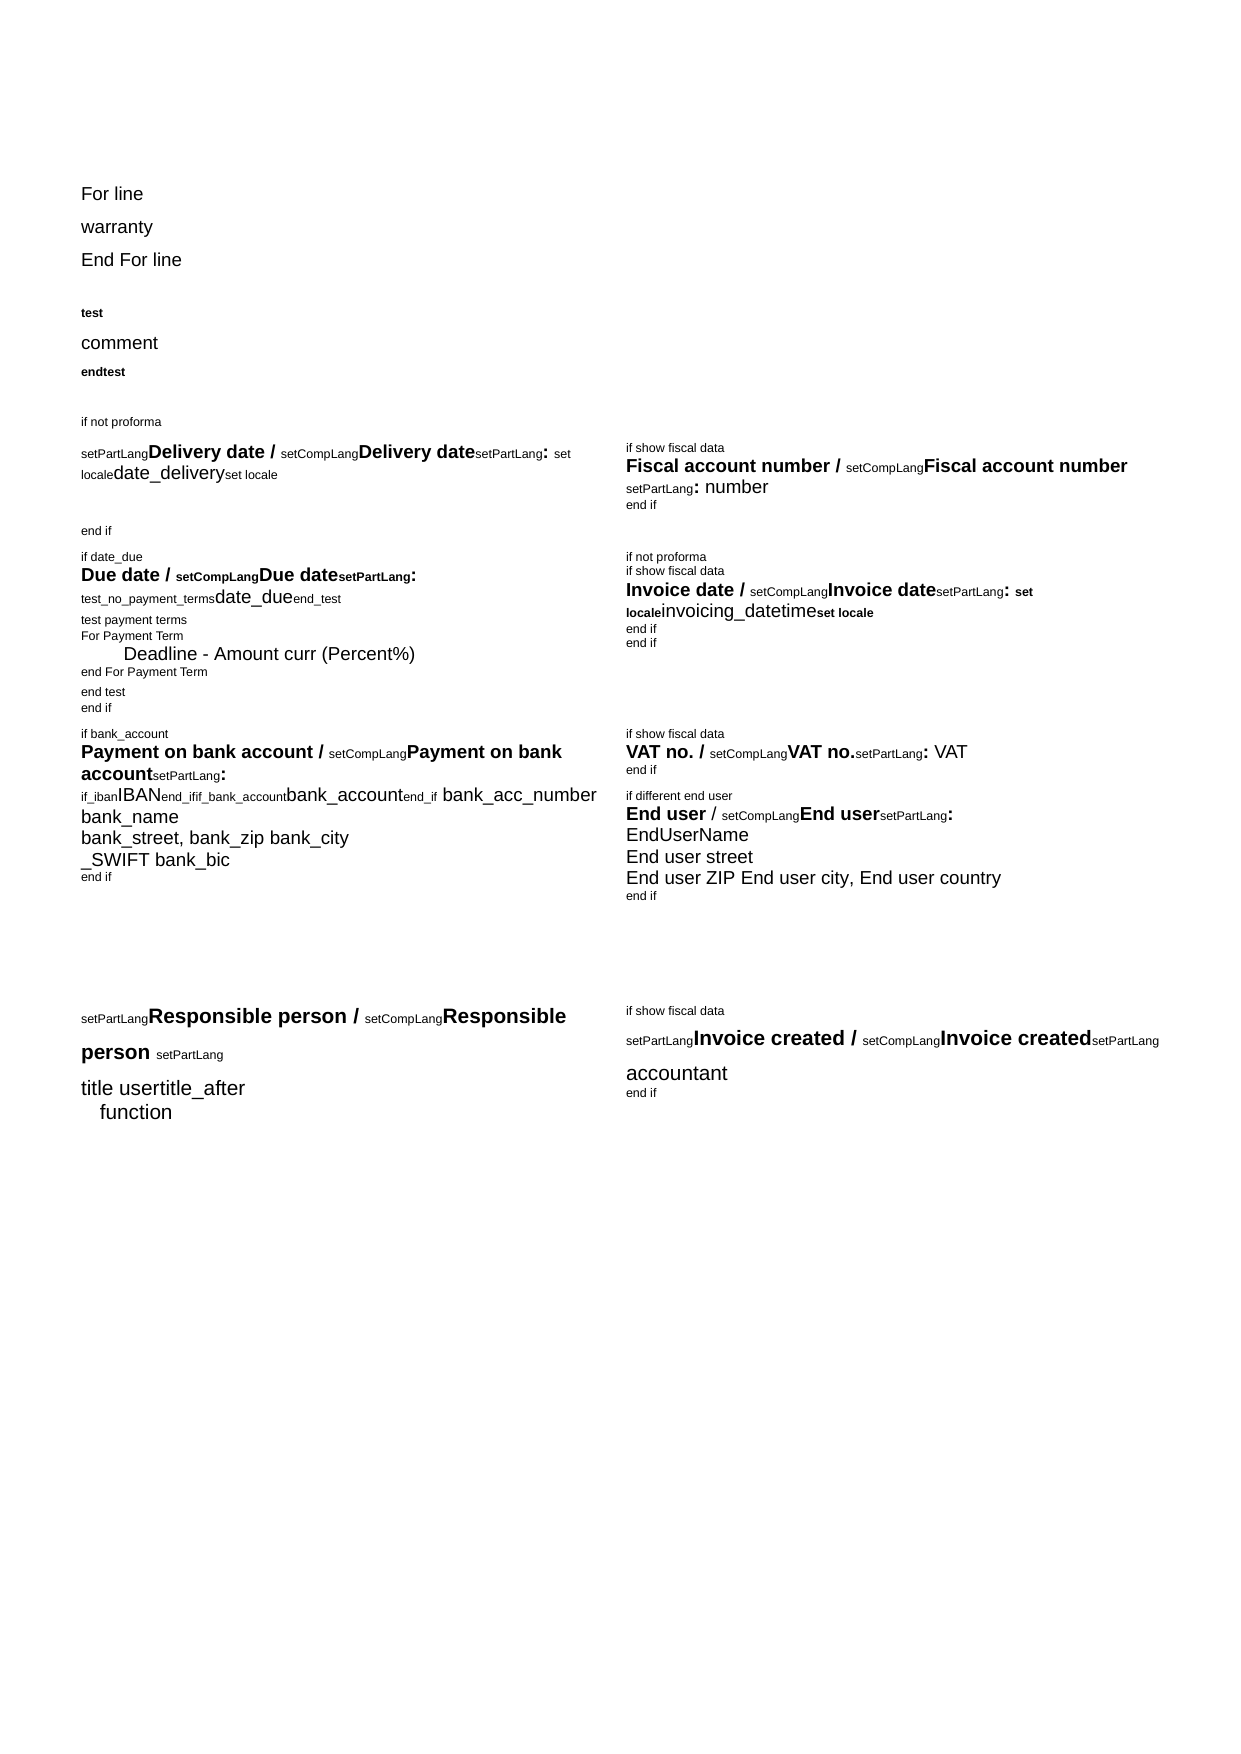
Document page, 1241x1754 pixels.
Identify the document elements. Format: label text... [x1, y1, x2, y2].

table_header For line [75, 177, 1165, 210]
table_cell endtest [75, 359, 1165, 385]
table_header if not proforma [75, 409, 620, 435]
table_cell if not proforma if show fiscal data Invoice date / setCompLangInvoice datesetPartLang: set localeinvoicing_datetimeset locale end if end if [620, 544, 1165, 721]
table_cell if different end user End user / setCompLangEnd usersetPartLang: EndUserName End user street End user ZIP End user city, End user country end if [620, 783, 1165, 909]
table_cell End For line [75, 243, 1165, 276]
table_cell [75, 909, 1165, 998]
table_cell setPartLangDelivery date / setCompLangDelivery datesetPartLang: set localedate_deliveryset locale [75, 435, 620, 518]
table_cell [620, 518, 1165, 544]
table_cell if show fiscal data VAT no. / setCompLangVAT no.setPartLang: VAT end if [620, 721, 1165, 782]
table_cell if show fiscal data setPartLangInvoice created / setCompLangInvoice createdsetPartLang accountant end if [620, 998, 1165, 1129]
table_header test [75, 300, 1165, 326]
table_header [620, 409, 1165, 435]
table_cell if bank_account Payment on bank account / setCompLangPayment on bank accountsetPartLang: if_ibanIBANend_ifif_bank_accountbank_accountend_if bank_acc_number bank_name bank_street, bank_zip bank_city _SWIFT bank_bic end if [75, 721, 620, 909]
table_cell if show fiscal data Fiscal account number / setCompLangFiscal account number setPartLang: number end if [620, 435, 1165, 518]
table_cell if date_due Due date / setCompLangDue datesetPartLang: test_no_payment_termsdate_dueend_test test payment terms For Payment Term Deadline - Amount curr (Percent%) end For Payment Term end test end if [75, 544, 620, 721]
table_cell warranty [75, 210, 1165, 243]
table_cell end if [75, 518, 620, 544]
table_cell setPartLangResponsible person / setCompLangResponsible person setPartLang title usertitle_after function [75, 998, 620, 1129]
table_cell comment [75, 326, 1165, 359]
